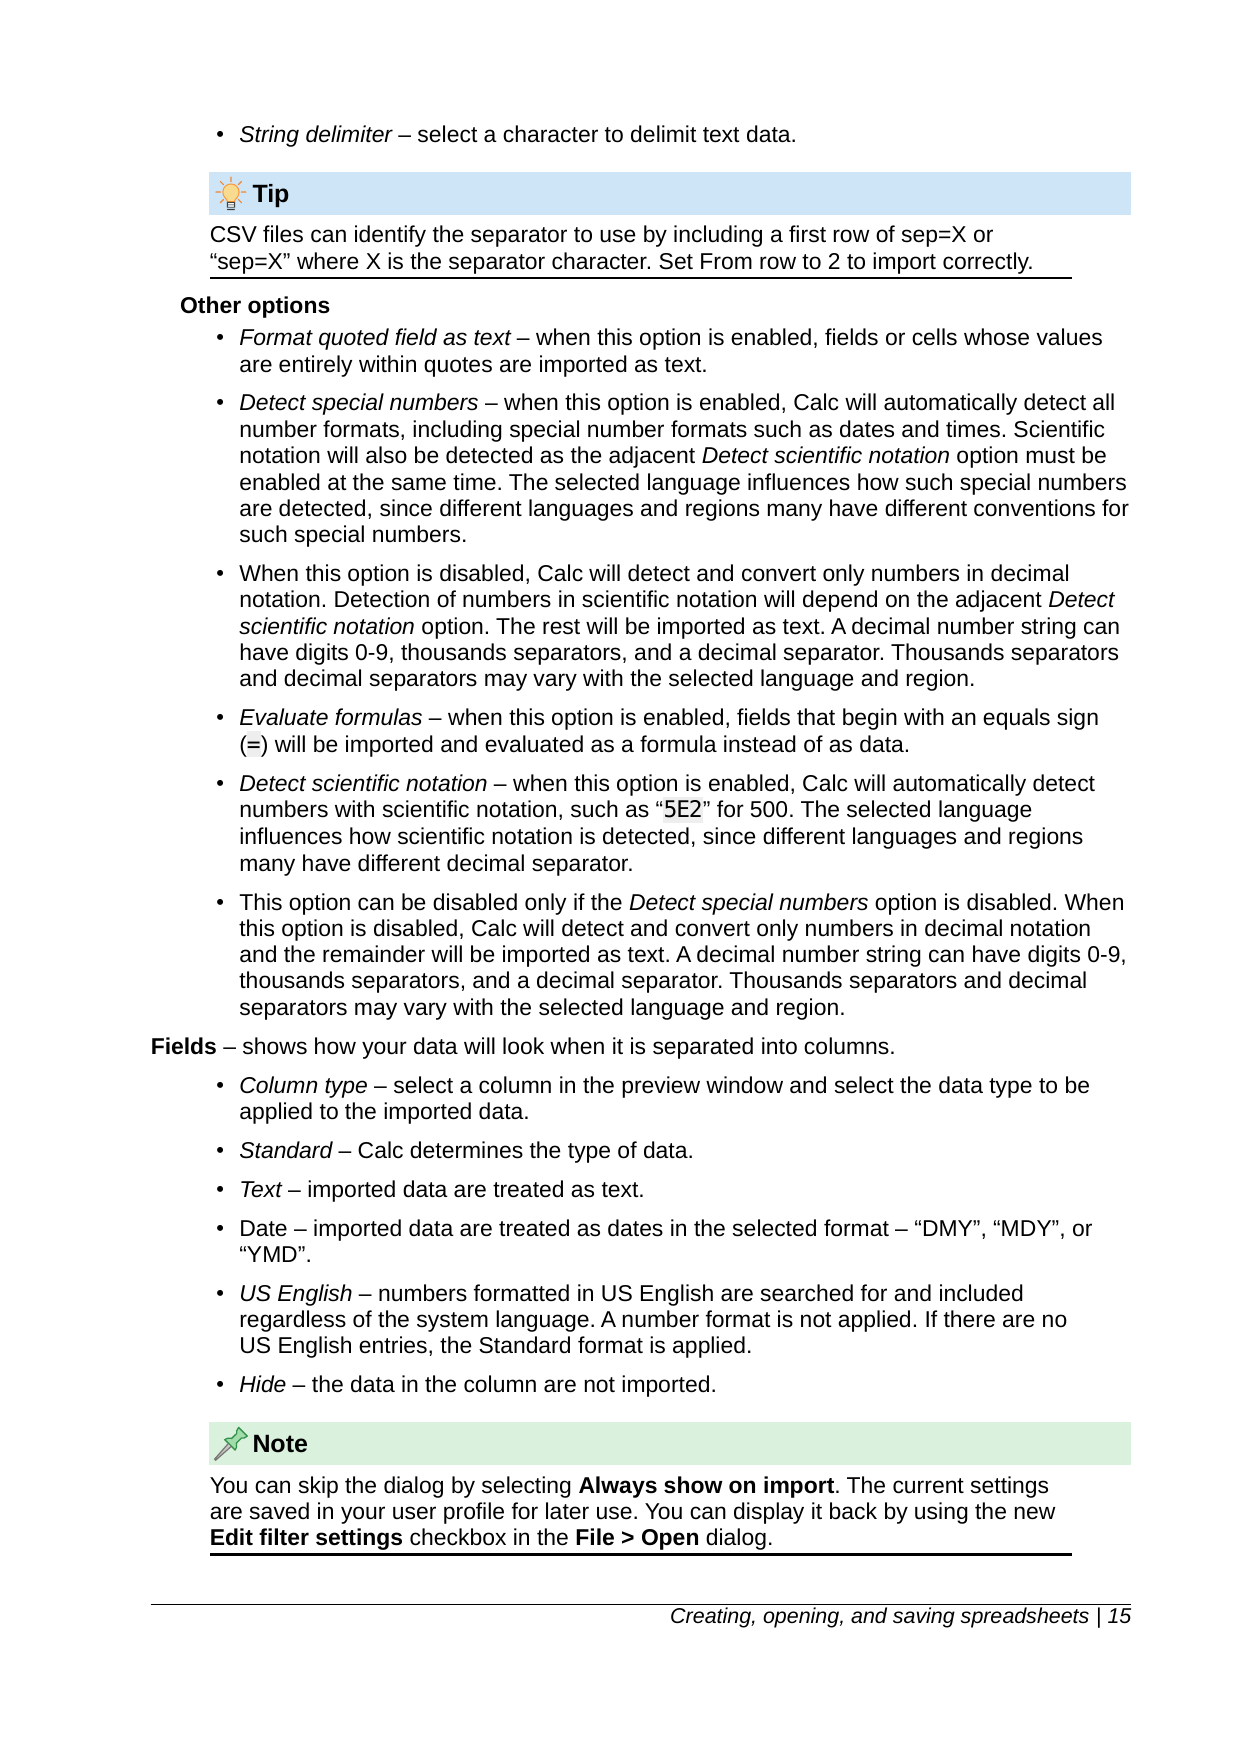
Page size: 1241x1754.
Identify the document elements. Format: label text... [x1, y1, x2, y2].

list When this option is disabled, Calc will detect and convert only numbers in decimal notation. Detection of numbers in scientific notation will depend on the adjacent Detect scientific notation option. The rest will be imported as text. A decimal number string can have digits 0-9, thousands separators, and a decimal separator. Thousands separators and decimal separators may vary with the selected language and region. [224, 560, 1131, 692]
list Fields – shows how your data will look when it is separated into columns. [151, 1033, 1131, 1059]
list Hide – the data in the column are not imported. [224, 1371, 1131, 1398]
list This option can be disabled only if the Detect special numbers option is disabled. When this option is disabled, Calc will detect and convert only numbers in decimal notation and the remainder will be imported as text. A decimal number string can have digits 0-9, thousands separators, and a decimal separator. Thousands separators and decimal separators may vary with the selected language and region. [224, 888, 1131, 1020]
list Format quoted field as text – when this option is enabled, fields or cells whose values are entirely within quotes are imported as text. [224, 324, 1131, 377]
list US English – numbers formatted in US English are searched for and included regardless of the system language. A number format is not applied. If there are no US English entries, the Standard format is applied. [224, 1280, 1131, 1359]
list Column type – select a column in the preview window and select the data type to be applied to the imported data. [224, 1072, 1131, 1124]
text CSV files can identify the separator to use by including a first row of sep=X or “sep=X” where X is the separator character. Set From row to 2 to import correctly. [209, 221, 1072, 279]
text Other options [180, 292, 1131, 318]
text You can skip the dialog by selecting Always show on import. The current settings are saved in your user profile for later use. You can display it back by using the new Edit filter settings checkbox in the File > Open dialog. [209, 1472, 1072, 1556]
list String delimiter – select a character to delimit text data. [224, 121, 1131, 147]
list Text – imported data are treated as text. [224, 1176, 1131, 1202]
list Detect special numbers – when this option is enabled, Calc will automatically detect all number formats, including special number formats such as dates and times. Scientific notation will also be detected as the adjacent Detect scientific notation option must be enabled at the same time. The selected language influences how such special numbers are detected, since different languages and regions many have different conventions for such special numbers. [224, 389, 1131, 547]
list Standard – Calc determines the type of data. [224, 1137, 1131, 1163]
list Detect scientific notation – when this option is enabled, Calc will automatically detect numbers with scientific notation, such as “5E2” for 500. The selected language influences how scientific notation is detected, since different languages and regions many have different decimal separator. [224, 770, 1131, 876]
list Evaluate formulas – when this option is enabled, fields that begin with an equals sign (=) will be imported and evaluated as a formula instead of as data. [224, 704, 1131, 757]
subtitle Note [209, 1422, 1131, 1465]
subtitle Tip [209, 172, 1131, 215]
list Date – imported data are treated as dates in the selected format – “DMY”, “MDY”, or “YMD”. [224, 1214, 1131, 1267]
